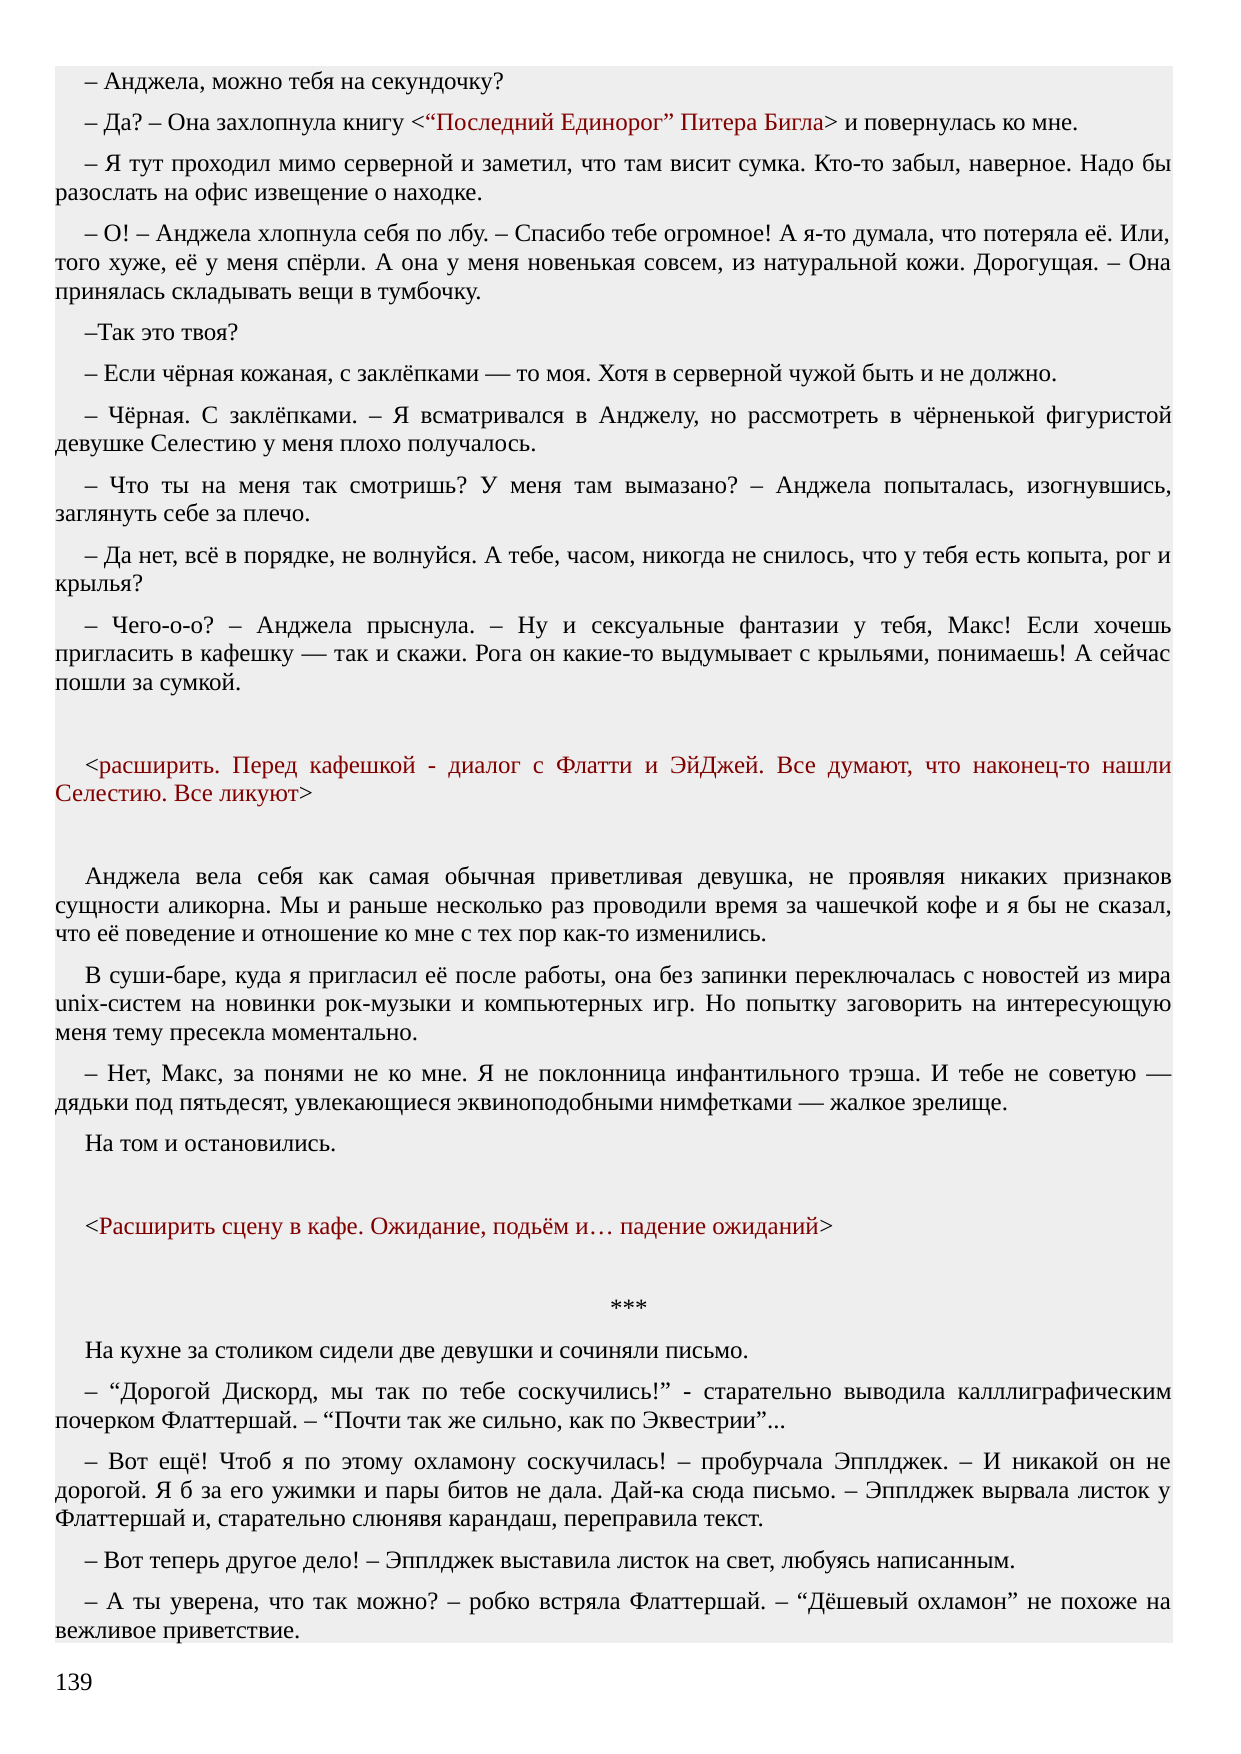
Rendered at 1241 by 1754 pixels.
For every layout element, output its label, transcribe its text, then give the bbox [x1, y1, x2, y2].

text – Я тут проходил мимо серверной и заметил, что там висит сумка. Кто-то забыл, наверное. Надо бы разослать на офис извещение о находке. [55, 148, 1173, 206]
text – Если чёрная кожаная, с заклёпками — то моя. Хотя в серверной чужой быть и не должно. [55, 358, 1173, 387]
text – А ты уверена, что так можно? – робко встряла Флаттершай. – “Дёшевый охламон” не похоже на вежливое приветствие. [55, 1586, 1173, 1643]
text – Анджела, можно тебя на секундочку? [55, 66, 1173, 95]
text – Да? – Она захлопнула книгу <“Последний Единорог” Питера Бигла> и повернулась ко мне. [55, 107, 1173, 136]
text – Что ты на меня так смотришь? У меня там вымазано? – Анджела попыталась, изогнувшись, заглянуть себе за плечо. [55, 470, 1173, 527]
text – Вот ещё! Чтоб я по этому охламону соскучилась! – пробурчала Эпплджек. – И никакой он не дорогой. Я б за его ужимки и пары битов не дала. Дай-ка сюда письмо. – Эпплджек вырвала листок у Флаттершай и, старательно слюнявя карандаш, переправила текст. [55, 1446, 1173, 1532]
text – Да нет, всё в порядке, не волнуйся. А тебе, часом, никогда не снилось, что у тебя есть копыта, рог и крылья? [55, 540, 1173, 597]
text – Чёрная. С заклёпками. – Я всматривался в Анджелу, но рассмотреть в чёрненькой фигуристой девушке Селестию у меня плохо получалось. [55, 400, 1173, 457]
text <Расширить сцену в кафе. Ожидание, подьём и… падение ожиданий> [55, 1211, 1173, 1240]
text – О! – Анджела хлопнула себя по лбу. – Спасибо тебе огромное! А я-то думала, что потеряла её. Или, того хуже, её у меня спёрли. А она у меня новенькая совсем, из натуральной кожи. Дорогущая. – Она принялась складывать вещи в тумбочку. [55, 218, 1173, 305]
text На кухне за столиком сидели две девушки и сочиняли письмо. [55, 1335, 1173, 1363]
text На том и остановились. [55, 1128, 1173, 1157]
text –Так это твоя? [55, 317, 1173, 346]
text <расширить. Перед кафешкой - диалог с Флатти и ЭйДжей. Все думают, что наконец-то нашли Селестию. Все ликуют> [55, 750, 1173, 807]
text – Нет, Макс, за понями не ко мне. Я не поклонница инфантильного трэша. И тебе не советую — дядьки под пятьдесят, увлекающиеся эквиноподобными нимфетками — жалкое зрелище. [55, 1058, 1173, 1116]
text *** [55, 1293, 1173, 1322]
text – Вот теперь другое дело! – Эпплджек выставила листок на свет, любуясь написанным. [55, 1545, 1173, 1573]
text В суши-баре, куда я пригласил её после работы, она без запинки переключалась с новостей из мира unix-систем на новинки рок-музыки и компьютерных игр. Но попытку заговорить на интересующую меня тему пресекла моментально. [55, 960, 1173, 1046]
text Анджела вела себя как самая обычная приветливая девушка, не проявляя никаких признаков сущности аликорна. Мы и раньше несколько раз проводили время за чашечкой кофе и я бы не сказал, что её поведение и отношение ко мне с тех пор как-то изменились. [55, 861, 1173, 947]
text – “Дорогой Дискорд, мы так по тебе соскучились!” - старательно выводила калллиграфическим почерком Флаттершай. – “Почти так же сильно, как по Эквестрии”... [55, 1376, 1173, 1433]
text – Чего-о-о? – Анджела прыснула. – Ну и сексуальные фантазии у тебя, Макс! Если хочешь пригласить в кафешку — так и скажи. Рога он какие-то выдумывает с крыльями, понимаешь! А сейчас пошли за сумкой. [55, 610, 1173, 696]
